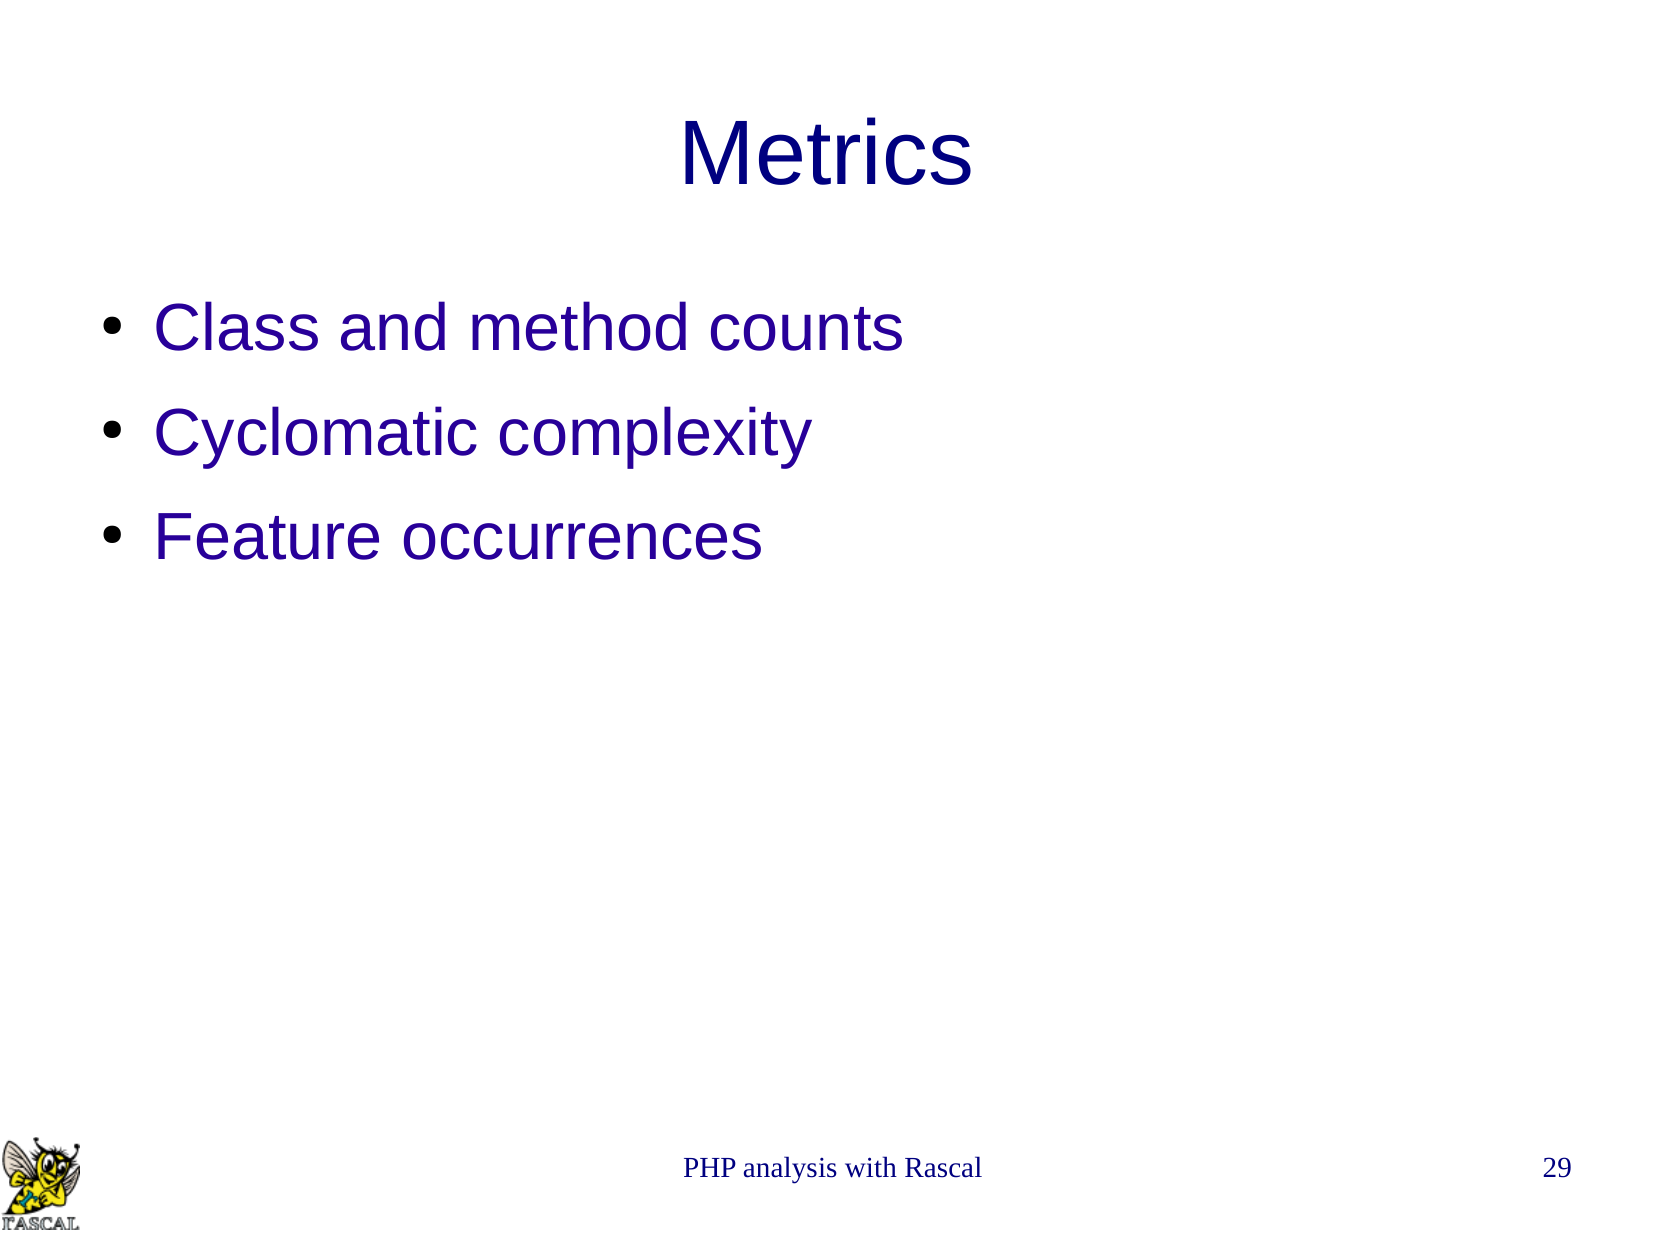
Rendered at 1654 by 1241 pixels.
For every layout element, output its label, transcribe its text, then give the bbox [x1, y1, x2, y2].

list Class and method counts Cyclomatic complexity Feature occurrences [82, 290, 1571, 1010]
picture [1, 1137, 80, 1230]
title Metrics [82, 49, 1571, 257]
